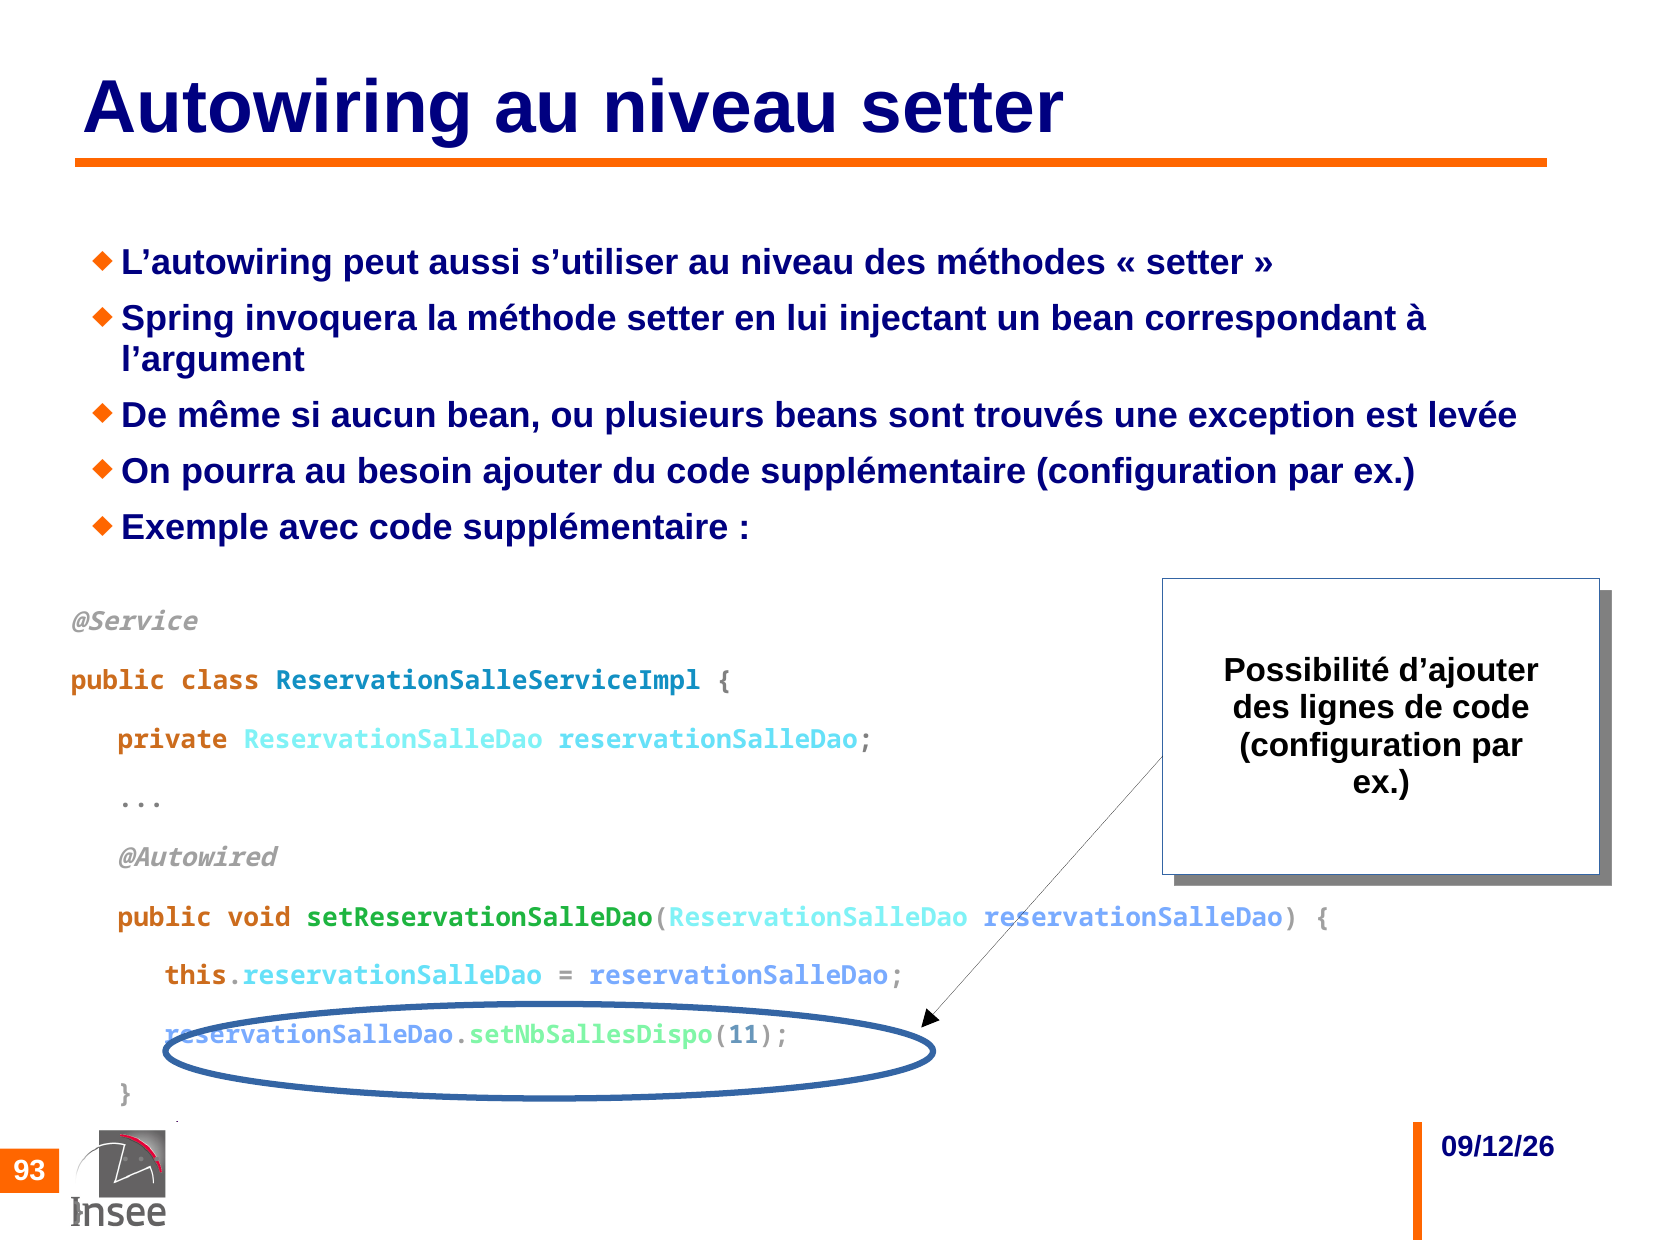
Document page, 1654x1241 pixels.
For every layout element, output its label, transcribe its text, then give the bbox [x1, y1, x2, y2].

text_box Possibilité d’ajouter des lignes de code (configuration par ex.) [1198, 607, 1565, 845]
picture [62, 1121, 178, 1241]
text_box [1162, 578, 1600, 875]
title Autowiring au niveau setter [82, 49, 1619, 163]
list @Service public class ReservationSalleServiceImpl { private ReservationSalleDao reservationSalleDao; ... @Autowired public void setReservationSalleDao(ReservationSalleDao reservationSalleDao) { this.reservationSalleDao = reservationSalleDao; reservationSalleDao.setNbSallesDispo(11); } ... } [70, 602, 1536, 1229]
list L’autowiring peut aussi s’utiliser au niveau des méthodes « setter » Spring invoquera la méthode setter en lui injectant un bean correspondant à l’argument De même si aucun bean, ou plusieurs beans sont trouvés une exception est levée On pourra au besoin ajouter du code supplémentaire (configuration par ex.) Exemple avec code supplémentaire : [82, 242, 1548, 585]
